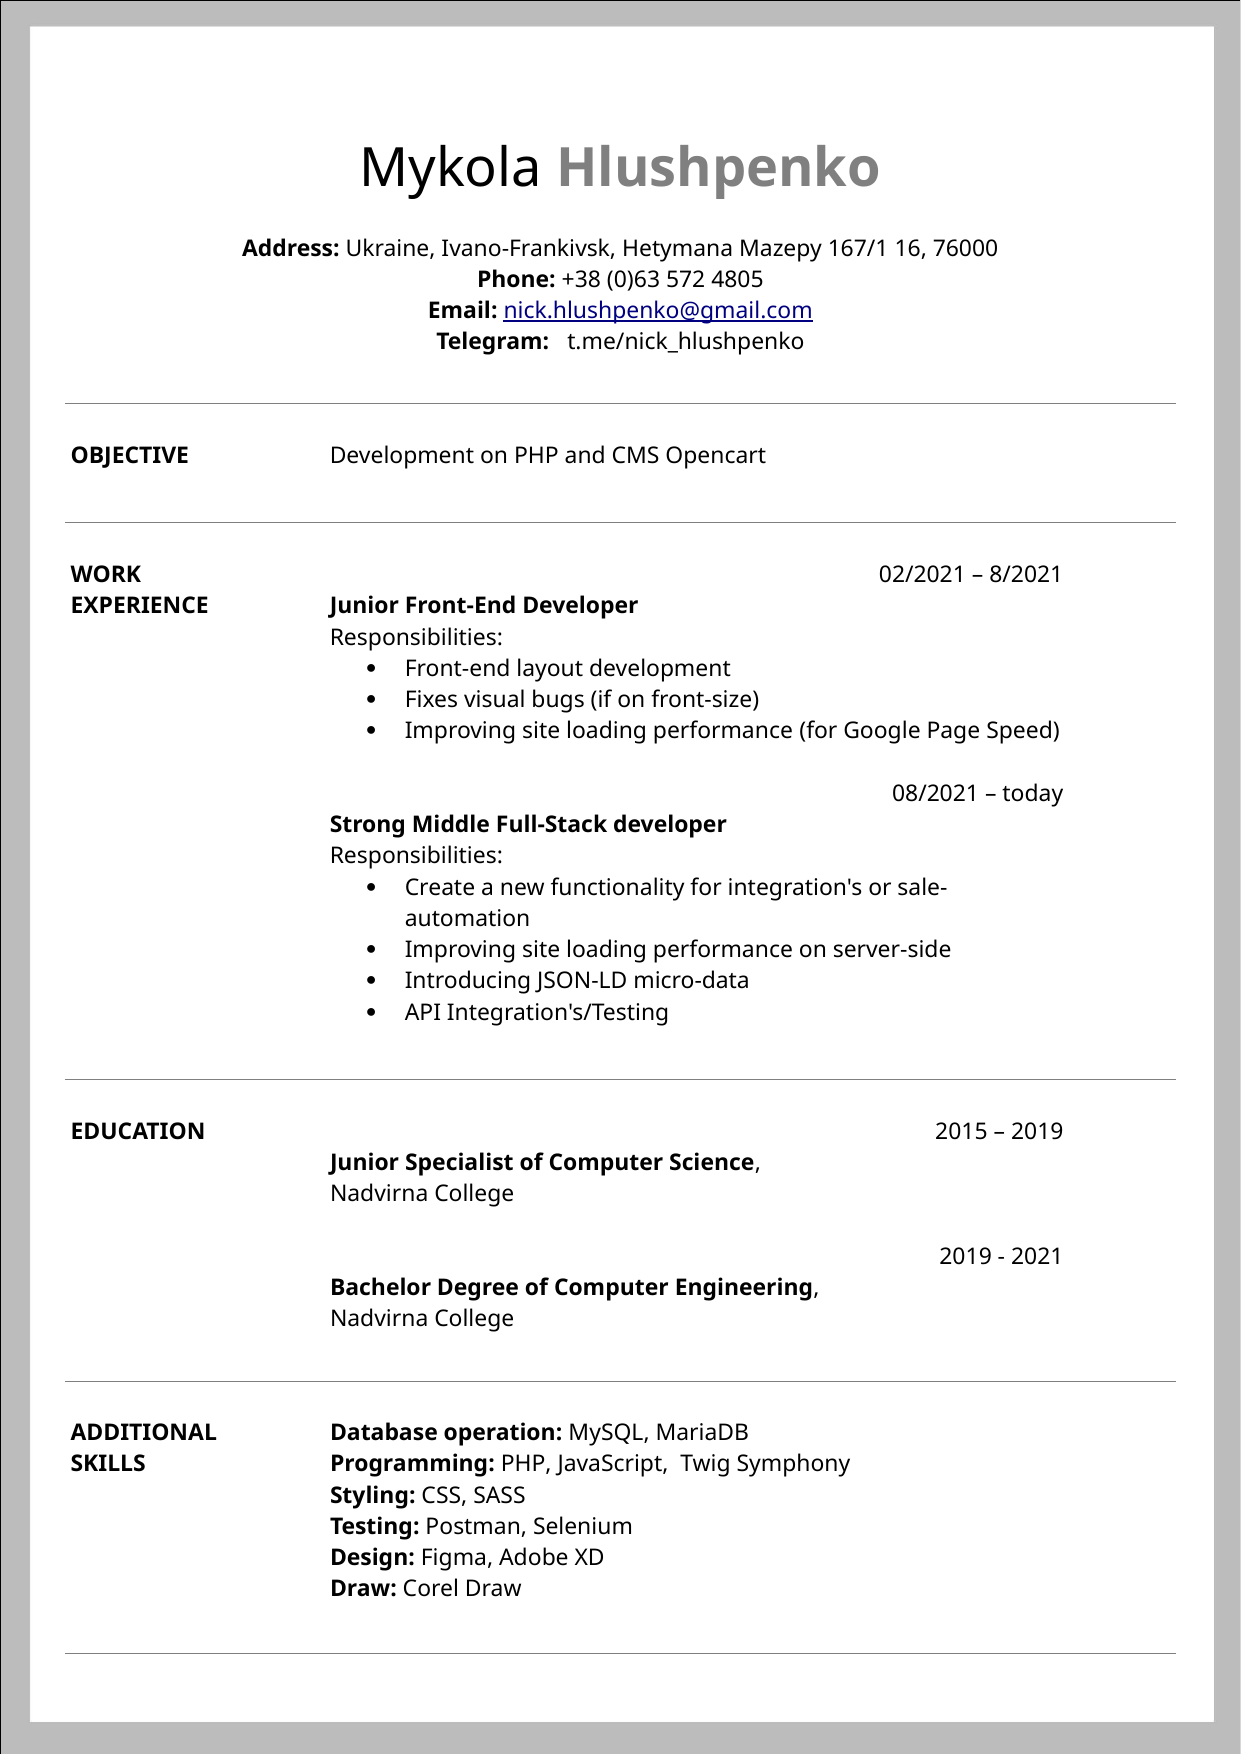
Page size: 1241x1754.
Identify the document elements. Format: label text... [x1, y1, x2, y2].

table_header Development on PHP and CMS Opencart [325, 434, 1069, 476]
text Email: nick.hlushpenko@gmail.com [65, 294, 1176, 325]
picture [1, 1, 1240, 1754]
table_header 02/2021 – 8/2021 Junior Front-End Developer Responsibilities: Front-end layout development Fixes visual bugs (if on front-size) Improving site loading performance (for Google Page Speed) 08/2021 – today Strong Middle Full-Stack developer Responsibilities: Create a new functionality for integration's or sale-automation Improving site loading performance on server-side Introducing JSON-LD micro-data API Integration's/Testing [325, 553, 1069, 1032]
text Phone: +38 (0)63 572 4805 [65, 263, 1176, 294]
table_header EDUCATION [66, 1110, 324, 1339]
table_header OBJECTIVE [66, 434, 324, 476]
table_header Database operation: MySQL, MariaDB Programming: PHP, JavaScript, Twig Symphony Styling: CSS, SASS Testing: Postman, Selenium Design: Figma, Adobe XD Draw: Corel Draw [325, 1411, 1069, 1609]
text Mykola Hlushpenko [65, 128, 1176, 202]
table_header WORK EXPERIENCE [66, 553, 324, 1032]
text Address: Ukraine, Ivano-Frankivsk, Hetymana Mazepy 167/1 16, 76000 [65, 231, 1176, 263]
text Telegram: t.me/nick_hlushpenko [65, 325, 1176, 356]
table_header ADDITIONAL SKILLS [66, 1411, 324, 1609]
table_header 2015 – 2019 Junior Specialist of Computer Science, Nadvirna College 2019 - 2021 Bachelor Degree of Computer Engineering, Nadvirna College [325, 1110, 1069, 1339]
